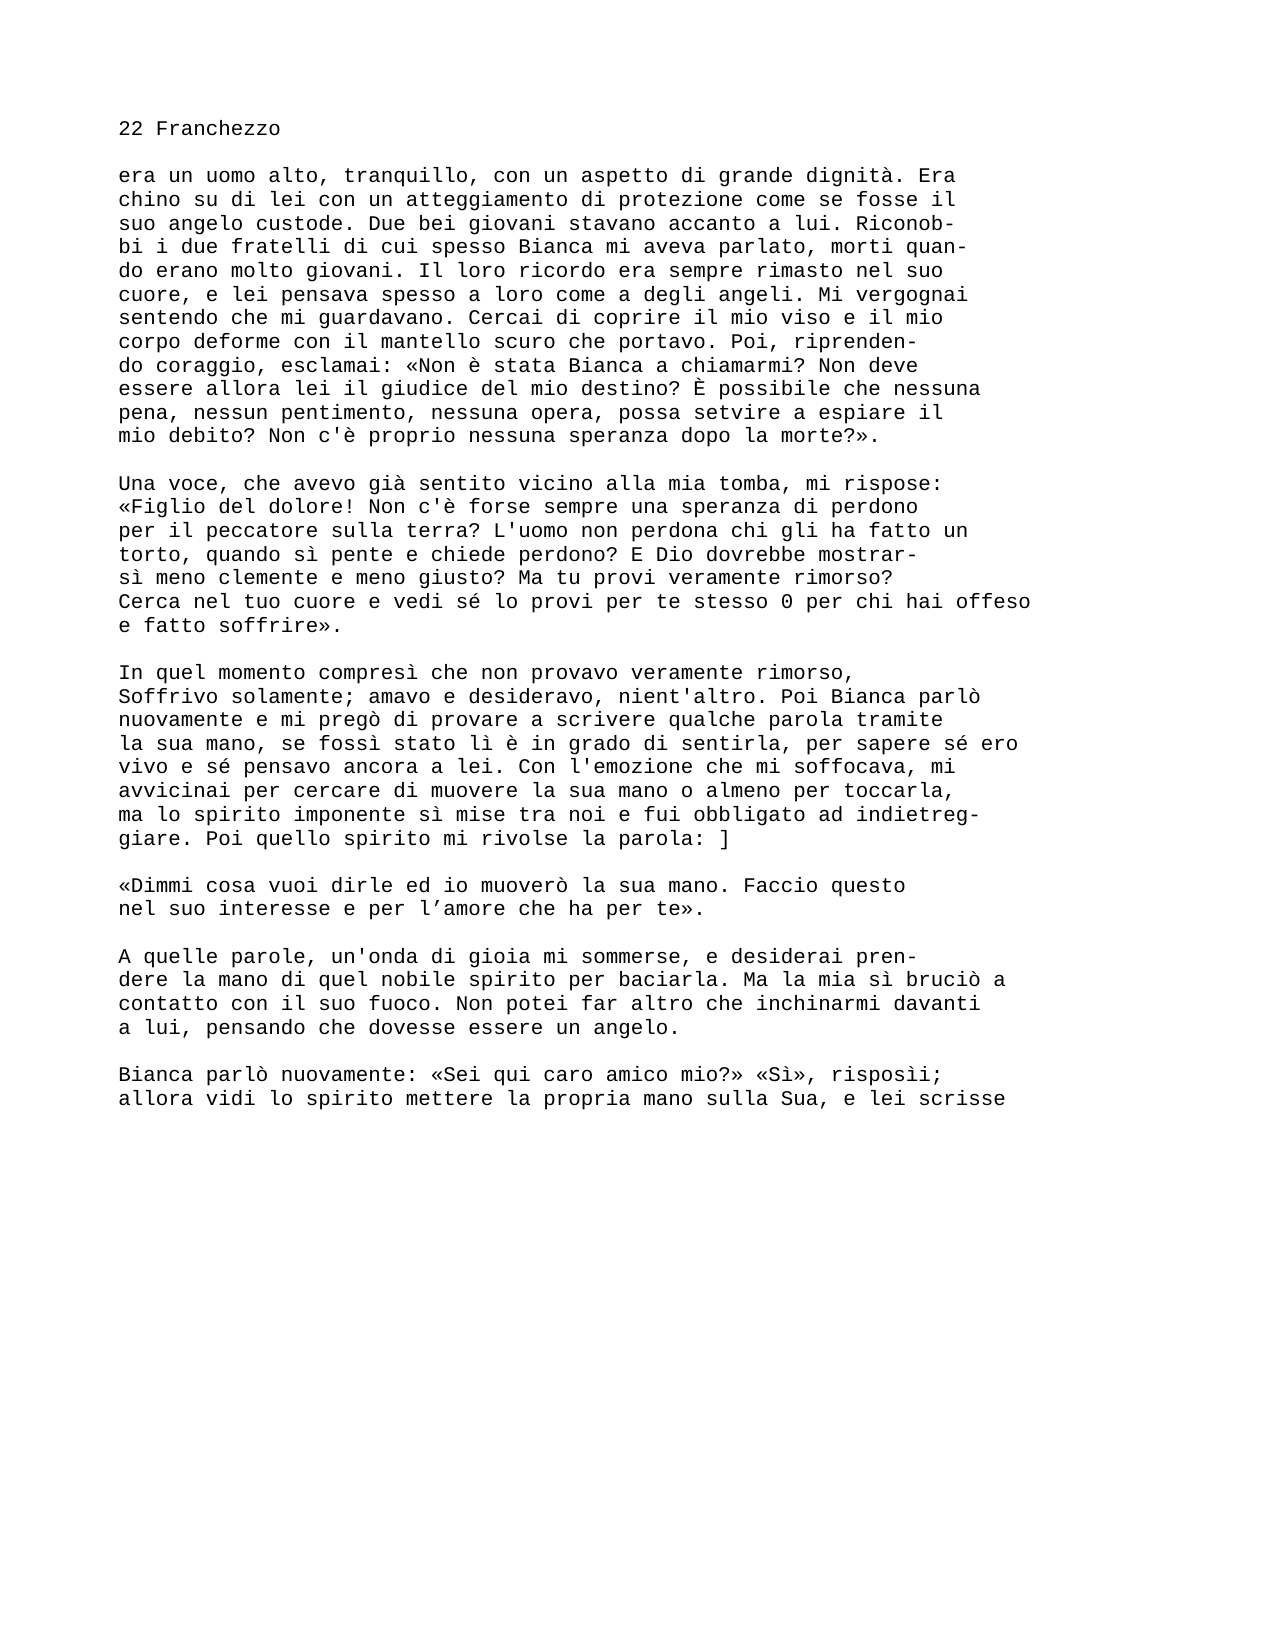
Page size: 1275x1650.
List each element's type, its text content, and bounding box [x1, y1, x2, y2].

text pena, nessun pentimento, nessuna opera, possa setvire a espiare il [118, 402, 1157, 426]
text essere allora lei il giudice del mio destino? È possibile che nessuna [118, 378, 1157, 402]
text a lui, pensando che dovesse essere un angelo. [118, 1017, 1157, 1040]
text Bianca parlò nuovamente: «Sei qui caro amico mio?» «Sì», risposìi; [118, 1064, 1157, 1088]
text la sua mano, se fossì stato lì è in grado di sentirla, per sapere sé ero [118, 733, 1157, 757]
text nel suo interesse e per l’amore che ha per te». [118, 898, 1157, 922]
text cuore, e lei pensava spesso a loro come a degli angeli. Mi vergognai [118, 284, 1157, 307]
text suo angelo custode. Due bei giovani stavano accanto a lui. Riconob- [118, 213, 1157, 236]
text do erano molto giovani. Il loro ricordo era sempre rimasto nel suo [118, 260, 1157, 284]
text corpo deforme con il mantello scuro che portavo. Poi, riprenden- [118, 331, 1157, 354]
text allora vidi lo spirito mettere la propria mano sulla Sua, e lei scrisse [118, 1088, 1157, 1111]
text dere la mano di quel nobile spirito per baciarla. Ma la mia sì bruciò a [118, 969, 1157, 993]
text vivo e sé pensavo ancora a lei. Con l'emozione che mi soffocava, mi [118, 757, 1157, 780]
text per il peccatore sulla terra? L'uomo non perdona chi gli ha fatto un [118, 520, 1157, 544]
text Cerca nel tuo cuore e vedi sé lo provi per te stesso 0 per chi hai offeso [118, 591, 1157, 615]
text A quelle parole, un'onda di gioia mi sommerse, e desiderai pren- [118, 946, 1157, 969]
text era un uomo alto, tranquillo, con un aspetto di grande dignità. Era [118, 165, 1157, 189]
text do coraggio, esclamai: «Non è stata Bianca a chiamarmi? Non deve [118, 354, 1157, 378]
text sentendo che mi guardavano. Cercai di coprire il mio viso e il mio [118, 307, 1157, 331]
text chino su di lei con un atteggiamento di protezione come se fosse il [118, 189, 1157, 213]
text contatto con il suo fuoco. Non potei far altro che inchinarmi davanti [118, 993, 1157, 1017]
text ma lo spirito imponente sì mise tra noi e fui obbligato ad indietreg- [118, 804, 1157, 827]
text avvicinai per cercare di muovere la sua mano o almeno per toccarla, [118, 780, 1157, 804]
text «Figlio del dolore! Non c'è forse sempre una speranza di perdono [118, 496, 1157, 520]
text torto, quando sì pente e chiede perdono? E Dio dovrebbe mostrar- [118, 544, 1157, 567]
text sì meno clemente e meno giusto? Ma tu provi veramente rimorso? [118, 567, 1157, 591]
text 22 Franchezzo [118, 118, 1157, 142]
text «Dimmi cosa vuoi dirle ed io muoverò la sua mano. Faccio questo [118, 875, 1157, 898]
text nuovamente e mi pregò di provare a scrivere qualche parola tramite [118, 709, 1157, 733]
text In quel momento compresì che non provavo veramente rimorso, [118, 662, 1157, 686]
text mio debito? Non c'è proprio nessuna speranza dopo la morte?». [118, 426, 1157, 449]
text e fatto soffrire». [118, 615, 1157, 638]
text giare. Poi quello spirito mi rivolse la parola: ] [118, 827, 1157, 851]
text bi i due fratelli di cui spesso Bianca mi aveva parlato, morti quan- [118, 236, 1157, 260]
text Soffrivo solamente; amavo e desideravo, nient'altro. Poi Bianca parlò [118, 686, 1157, 709]
text Una voce, che avevo già sentito vicino alla mia tomba, mi rispose: [118, 473, 1157, 496]
